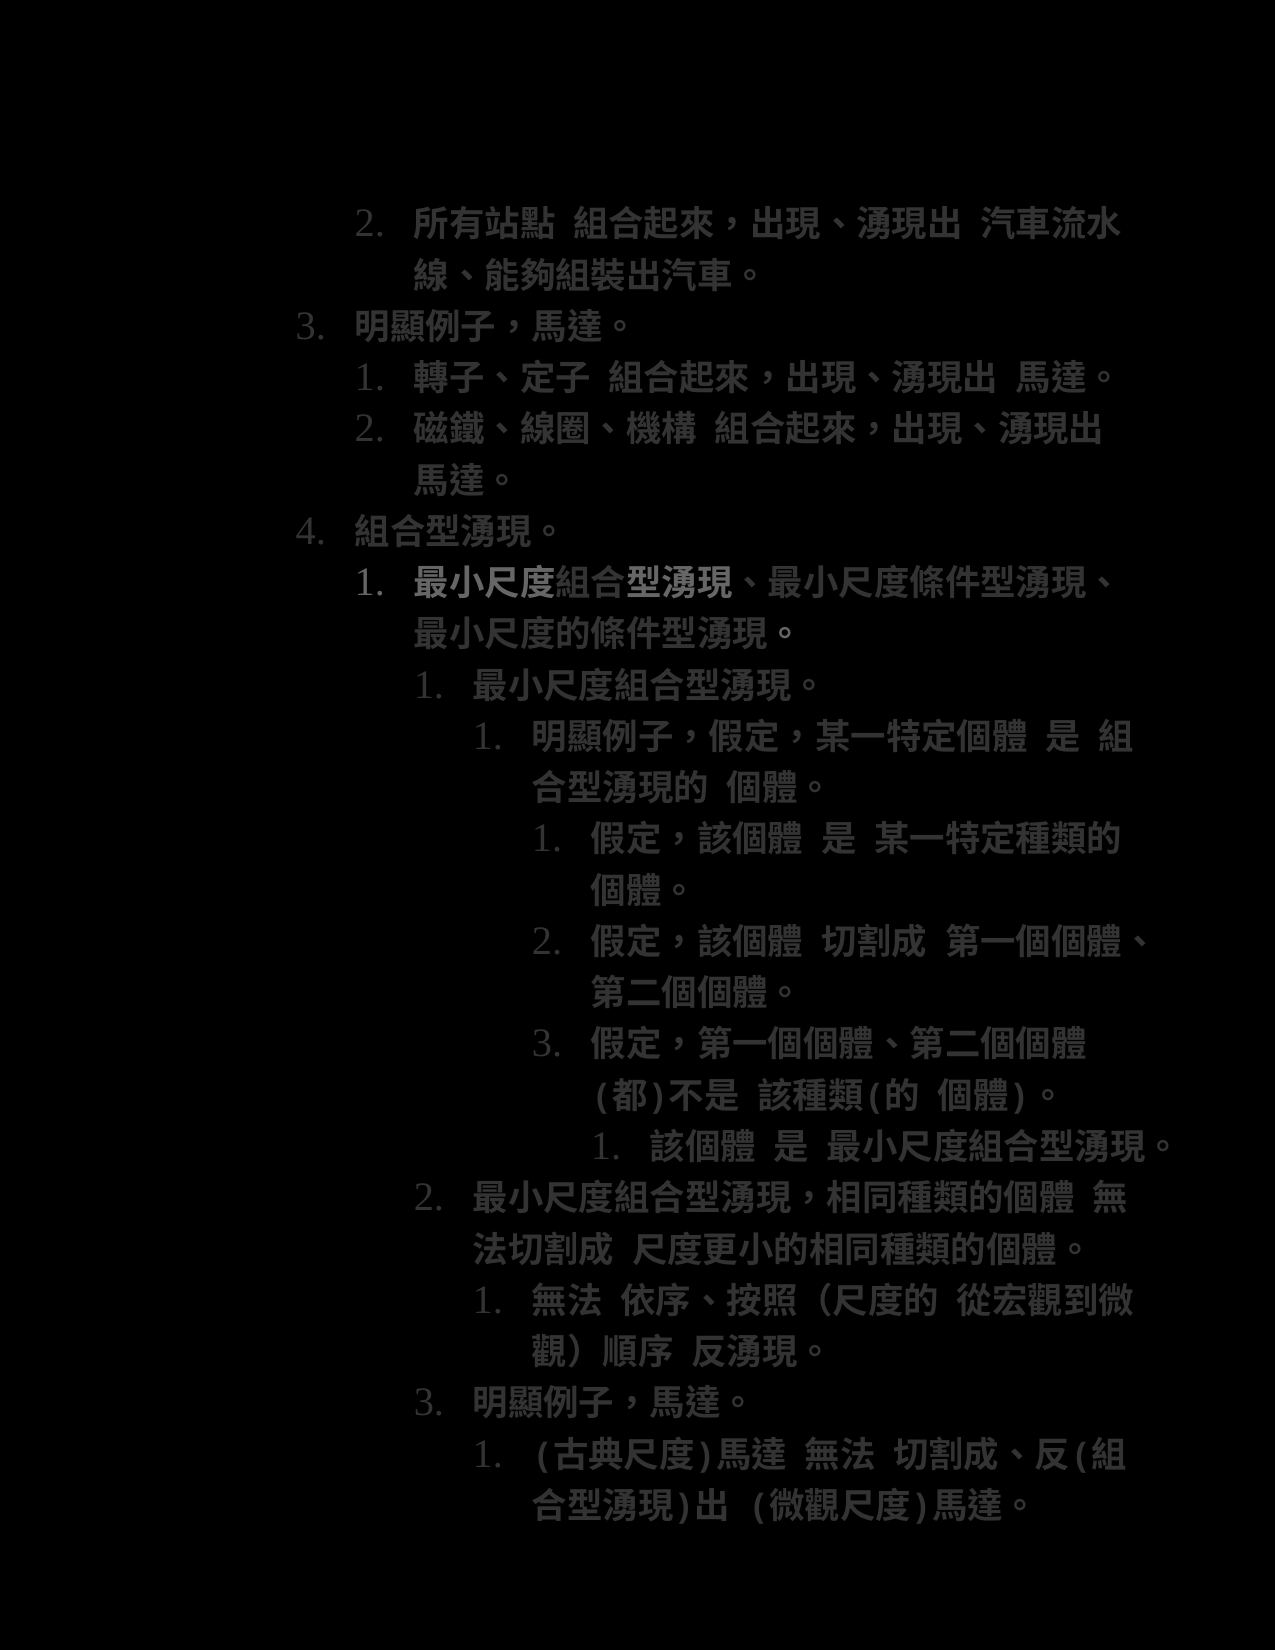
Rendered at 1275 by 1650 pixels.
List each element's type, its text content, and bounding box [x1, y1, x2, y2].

list 組合型湧現。 [295, 503, 1157, 554]
list 假定，該個體 是 某一特定種類的 個體。 [532, 811, 1157, 913]
list 最小尺度組合型湧現、最小尺度條件型湧現、最小尺度的條件型湧現。 [354, 554, 1157, 657]
list 磁鐵、線圈、機構 組合起來，出現、湧現出 馬達。 [354, 401, 1157, 503]
list 明顯例子，假定，某一特定個體 是 組合型湧現的 個體。 [472, 708, 1157, 811]
list 最小尺度組合型湧現，相同種類的個體 無法切割成 尺度更小的相同種類的個體。 [413, 1170, 1157, 1272]
list 轉子、定子 組合起來，出現、湧現出 馬達。 [354, 349, 1157, 401]
list 明顯例子，馬達。 [295, 298, 1157, 349]
list 該個體 是 最小尺度組合型湧現。 [591, 1118, 1157, 1170]
list 所有站點 組合起來，出現、湧現出 汽車流水線、能夠組裝出汽車。 [354, 196, 1157, 298]
list (古典尺度)馬達 無法 切割成、反(組合型湧現)出 (微觀尺度)馬達。 [472, 1426, 1157, 1529]
list 假定，該個體 切割成 第一個個體、第二個個體。 [532, 913, 1157, 1016]
list 無法 依序、按照（尺度的 從宏觀到微觀）順序 反湧現。 [472, 1272, 1157, 1375]
list 假定，第一個個體、第二個個體 (都)不是 該種類(的 個體)。 [532, 1016, 1157, 1118]
list 最小尺度組合型湧現。 [413, 657, 1157, 708]
list 明顯例子，馬達。 [413, 1375, 1157, 1426]
